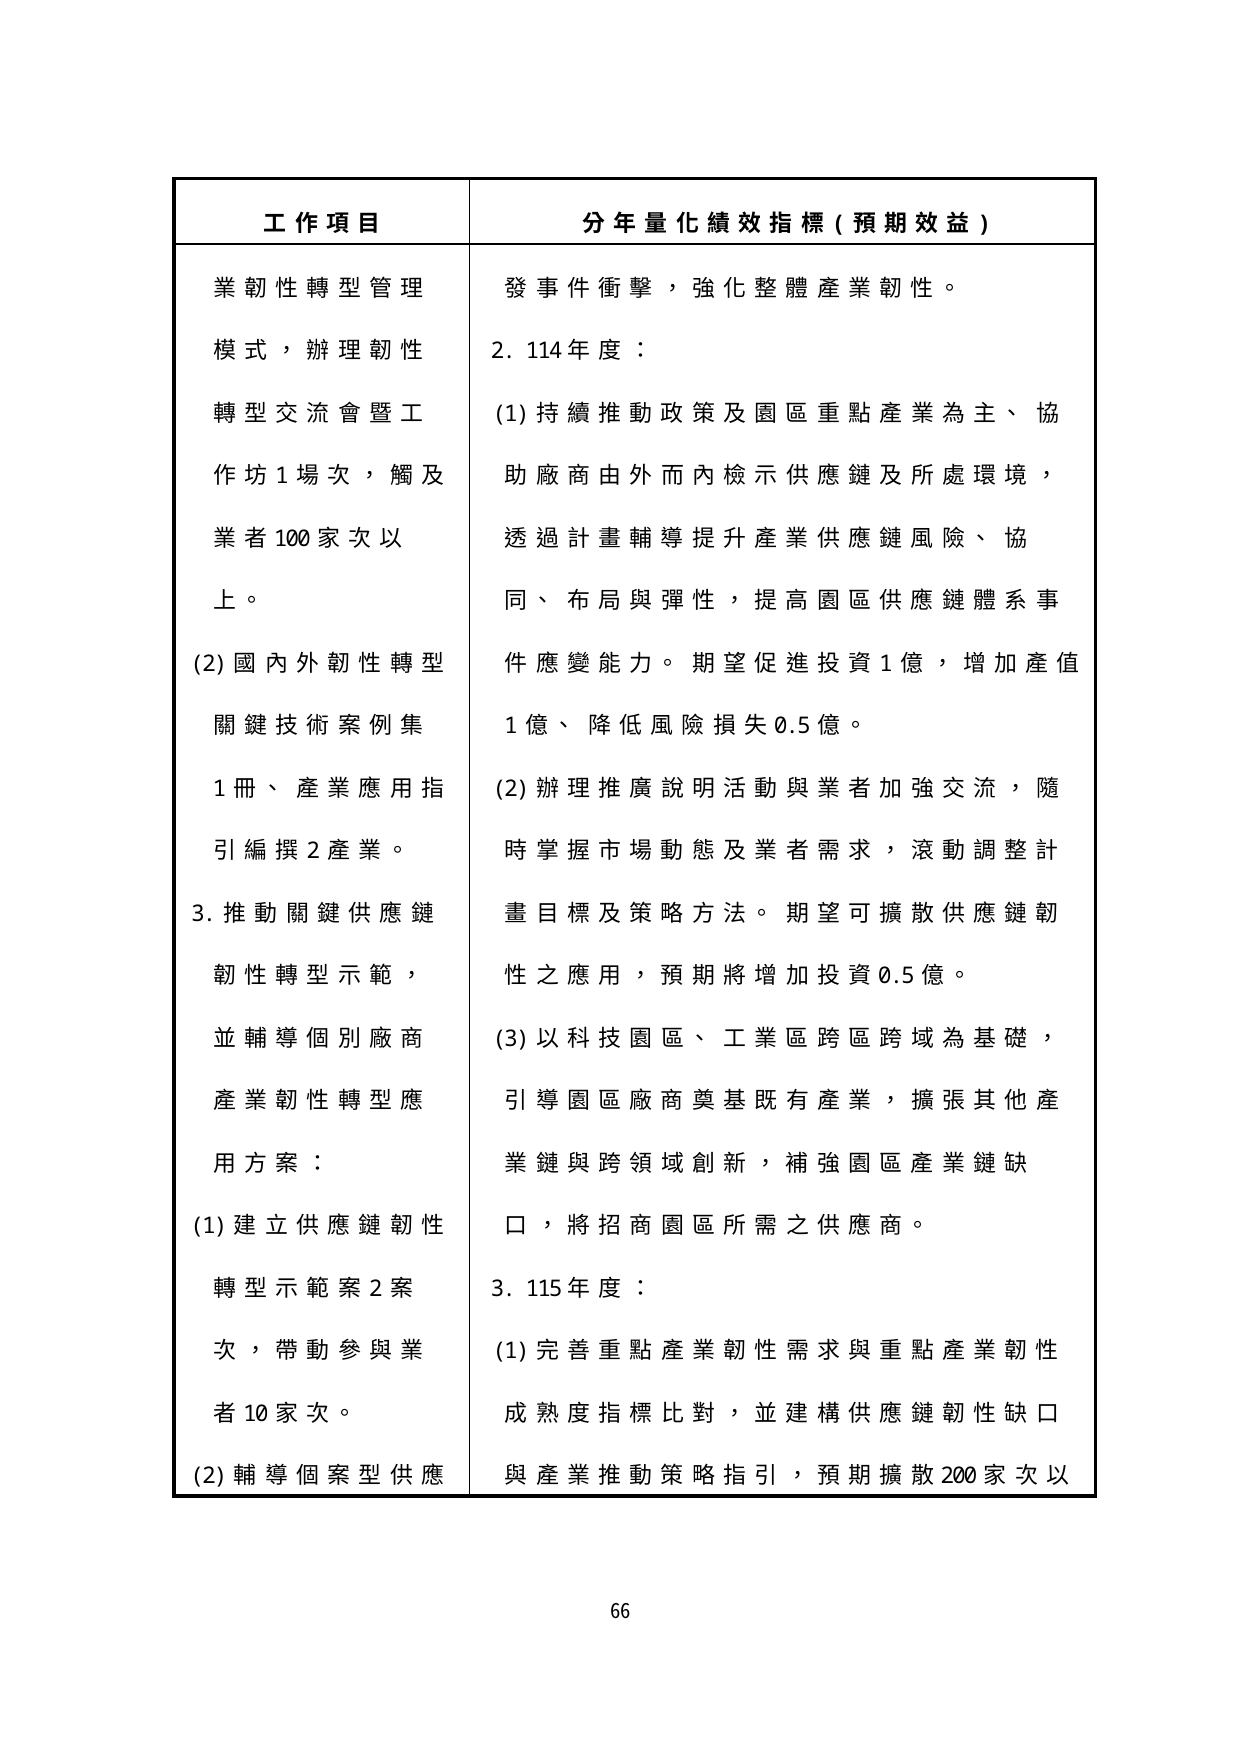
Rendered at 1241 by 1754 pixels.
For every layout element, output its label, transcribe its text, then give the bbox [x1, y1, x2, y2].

table_cell 業韌性轉型管理模式，辦理韌性轉型交流會暨工作坊1場次，觸及業者100家次以上。 (2)國內外韌性轉型關鍵技術案例集 1冊、產業應用指引編撰2產業。 3.推動關鍵供應鏈韌性轉型示範，並輔導個別廠商產業韌性轉型應用方案： (1)建立供應鏈韌性轉型示範案2案次，帶動參與業者10家次。 (2)輔導個案型供應 [176, 245, 469, 1494]
table_cell 發事件衝擊，強化整體產業韌性。 2. 114年度： (1)持續推動政策及園區重點產業為主、協助廠商由外而內檢示供應鏈及所處環境，透過計畫輔導提升產業供應鏈風險、協同、布局與彈性，提高園區供應鏈體系事件應變能力。期望促進投資1億，增加產值1億、降低風險損失0.5億。 (2)辦理推廣說明活動與業者加強交流，隨時掌握市場動態及業者需求，滾動調整計畫目標及策略方法。期望可擴散供應鏈韌性之應用，預期將增加投資0.5億。 (3)以科技園區、工業區跨區跨域為基礎，引導園區廠商奠基既有產業，擴張其他產業鏈與跨領域創新，補強園區產業鏈缺口，將招商園區所需之供應商。 3. 115年度： (1)完善重點產業韌性需求與重點產業韌性成熟度指標比對，並建構供應鏈韌性缺口與產業推動策略指引，預期擴散200家次以 [470, 245, 1094, 1494]
table_header 分年量化績效指標(預期效益) [470, 180, 1094, 243]
table_header 工作項目 [176, 180, 469, 243]
